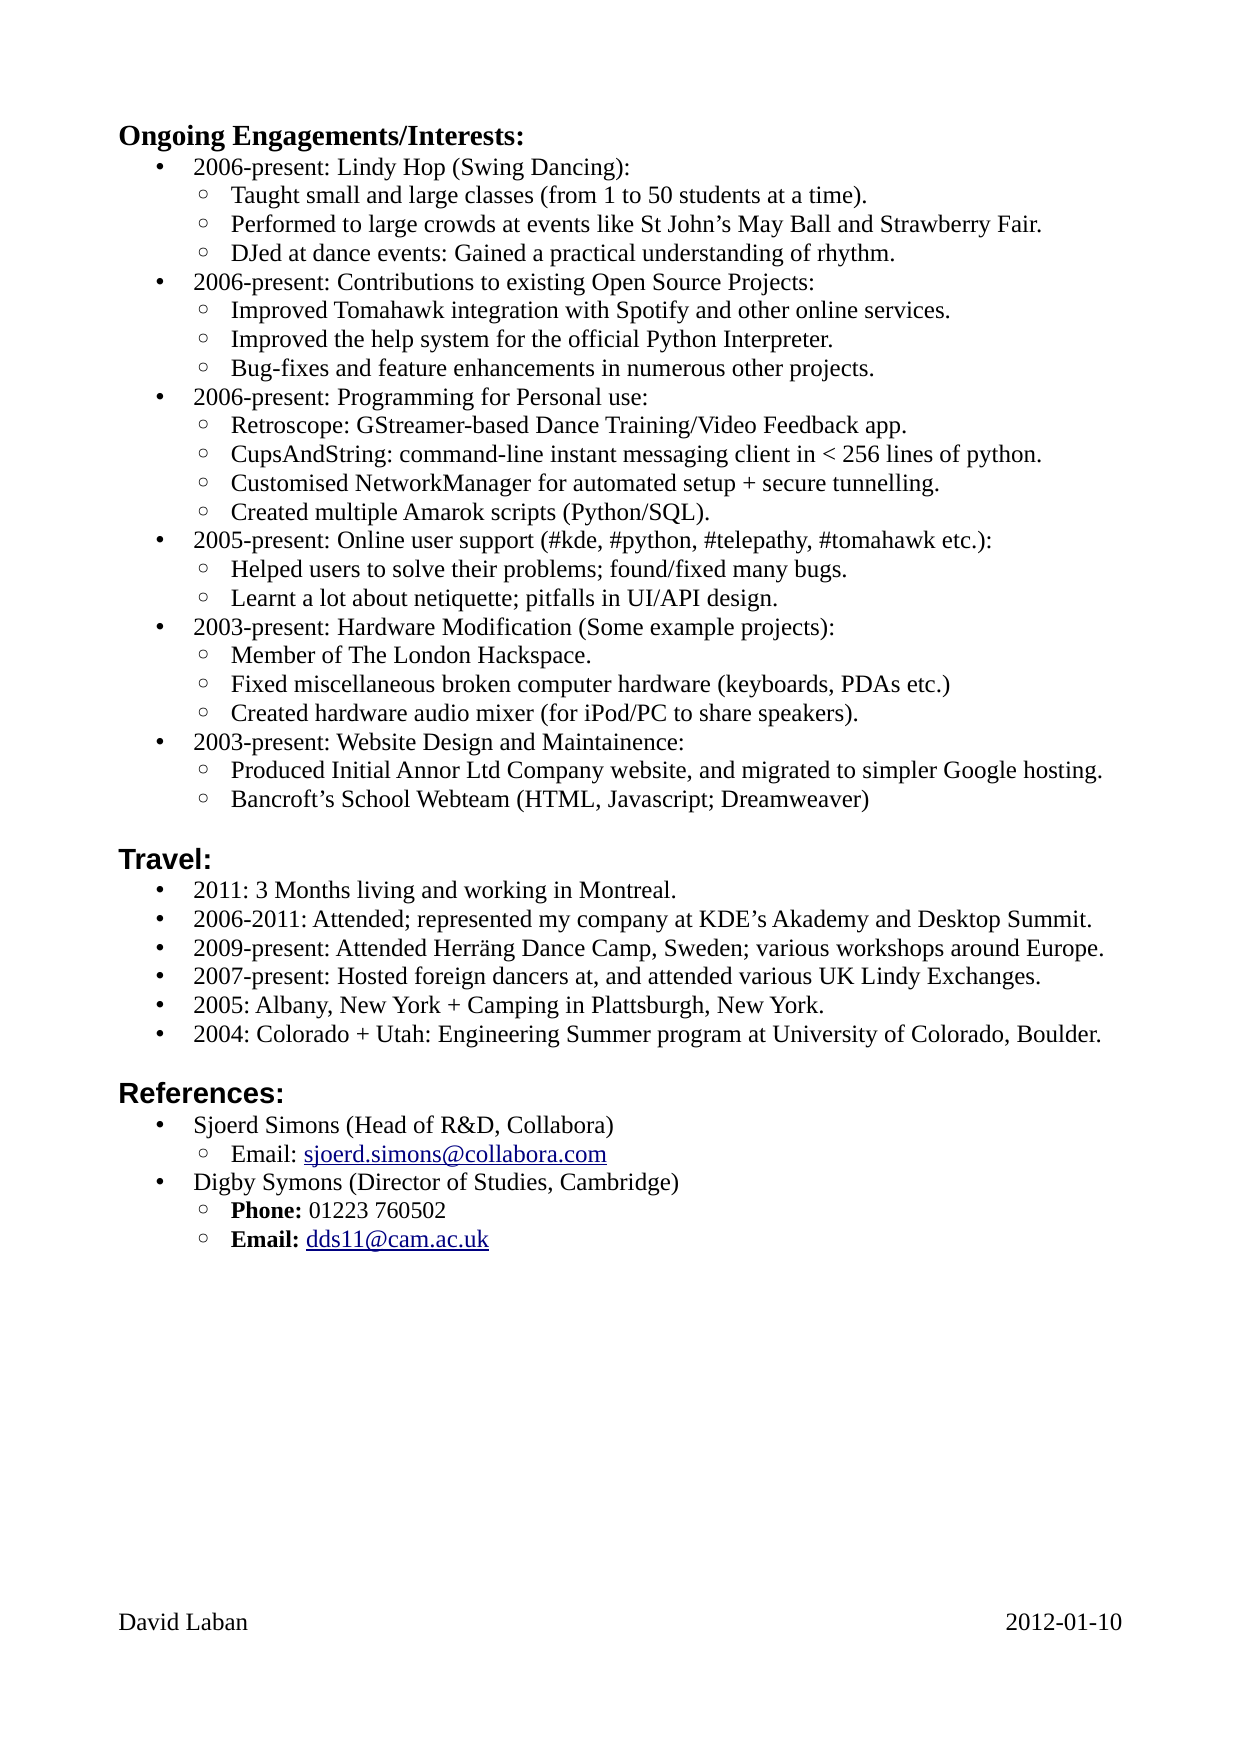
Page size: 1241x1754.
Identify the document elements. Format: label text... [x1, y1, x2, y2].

list Customised NetworkManager for automated setup + secure tunnelling. [193, 468, 1122, 497]
list 2003-present: Hardware Modification (Some example projects): [156, 612, 1122, 640]
list Bancroft’s School Webteam (HTML, Javascript; Dreamweaver) [193, 784, 1122, 813]
list Bug-fixes and feature enhancements in numerous other projects. [193, 353, 1122, 382]
list 2003-present: Website Design and Maintainence: [156, 727, 1122, 755]
list Taught small and large classes (from 1 to 50 students at a time). [193, 180, 1122, 209]
list 2006-present: Contributions to existing Open Source Projects: [156, 267, 1122, 295]
list Performed to large crowds at events like St John’s May Ball and Strawberry Fair. [193, 209, 1122, 238]
subtitle Ongoing Engagements/Interests: [118, 118, 1122, 152]
list 2006-present: Lindy Hop (Swing Dancing): [156, 152, 1122, 180]
list 2011: 3 Months living and working in Montreal. [156, 875, 1122, 904]
list 2005-present: Online user support (#kde, #python, #telepathy, #tomahawk etc.): [156, 525, 1122, 554]
list Fixed miscellaneous broken computer hardware (keyboards, PDAs etc.) [193, 669, 1122, 698]
list Learnt a lot about netiquette; pitfalls in UI/API design. [193, 583, 1122, 612]
list 2005: Albany, New York + Camping in Plattsburgh, New York. [156, 990, 1122, 1019]
list Created hardware audio mixer (for iPod/PC to share speakers). [193, 698, 1122, 727]
list 2007-present: Hosted foreign dancers at, and attended various UK Lindy Exchanges. [156, 961, 1122, 990]
list Helped users to solve their problems; found/fixed many bugs. [193, 554, 1122, 583]
list Produced Initial Annor Ltd Company website, and migrated to simpler Google hosting. [193, 755, 1122, 784]
list Retroscope: GStreamer-based Dance Training/Video Feedback app. [193, 410, 1122, 439]
list 2009-present: Attended Herräng Dance Camp, Sweden; various workshops around Europe. [156, 933, 1122, 961]
list Email: dds11@cam.ac.uk [193, 1224, 1122, 1253]
list Phone: 01223 760502 [193, 1196, 1122, 1224]
list Improved Tomahawk integration with Spotify and other online services. [193, 295, 1122, 324]
list Member of The London Hackspace. [193, 640, 1122, 669]
list 2006-present: Programming for Personal use: [156, 382, 1122, 410]
list 2004: Colorado + Utah: Engineering Summer program at University of Colorado, Boulder. [156, 1019, 1122, 1048]
list 2006-2011: Attended; represented my company at KDE’s Akademy and Desktop Summit. [156, 904, 1122, 933]
list Digby Symons (Director of Studies, Cambridge) [156, 1167, 1122, 1196]
list Created multiple Amarok scripts (Python/SQL). [193, 497, 1122, 525]
list CupsAndString: command-line instant messaging client in < 256 lines of python. [193, 439, 1122, 468]
list Improved the help system for the official Python Interpreter. [193, 324, 1122, 353]
subtitle References: [118, 1076, 1122, 1110]
list Email: sjoerd.simons@collabora.com [193, 1139, 1122, 1167]
list DJed at dance events: Gained a practical understanding of rhythm. [193, 238, 1122, 267]
subtitle Travel: [118, 842, 1122, 875]
list Sjoerd Simons (Head of R&D, Collabora) [156, 1110, 1122, 1139]
